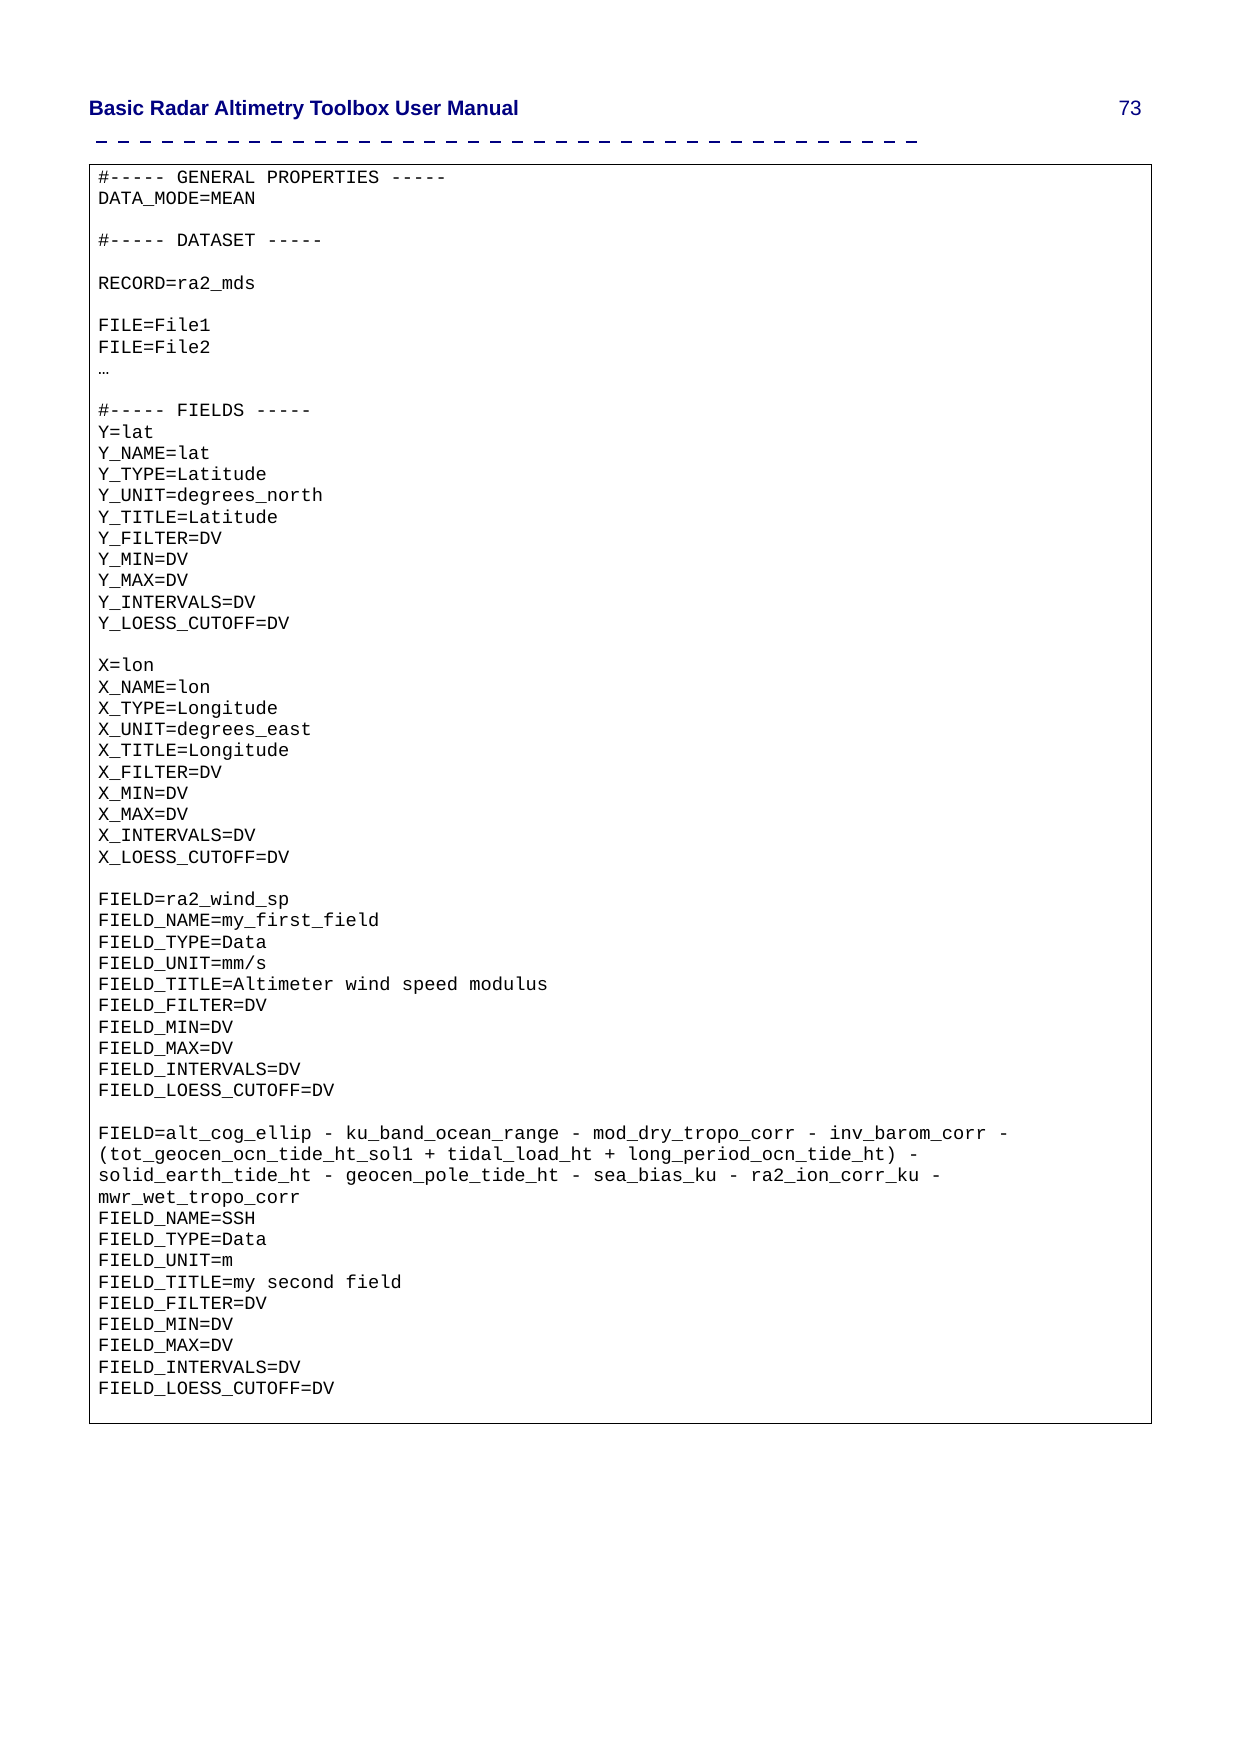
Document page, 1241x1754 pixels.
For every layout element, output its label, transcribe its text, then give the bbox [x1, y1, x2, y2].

text X_TITLE=Longitude [90, 738, 1151, 759]
text FIELD=ra2_wind_sp [90, 887, 1151, 908]
text FIELD_FILTER=DV [90, 993, 1151, 1014]
text Y_TYPE=Latitude [90, 462, 1151, 483]
text FIELD_INTERVALS=DV [90, 1354, 1151, 1376]
text FIELD_TITLE=my second field [90, 1269, 1151, 1291]
text FIELD_FILTER=DV [90, 1291, 1151, 1312]
text FIELD=alt_cog_ellip - ku_band_ocean_range - mod_dry_tropo_corr - inv_barom_corr - (tot_geocen_ocn_tide_ht_sol1 + tidal_load_ht + long_period_ocn_tide_ht) - solid_earth_tide_ht - geocen_pole_tide_ht - sea_bias_ku - ra2_ion_corr_ku - mwr_wet_tropo_corr [90, 1121, 1151, 1206]
text X_MAX=DV [90, 802, 1151, 823]
text #----- GENERAL PROPERTIES ----- [90, 165, 1151, 186]
text … [90, 356, 1151, 380]
text #----- DATASET ----- [90, 228, 1151, 252]
text Y=lat [90, 419, 1151, 441]
text FIELD_LOESS_CUTOFF=DV [90, 1376, 1151, 1400]
text X_TYPE=Longitude [90, 696, 1151, 717]
text X_UNIT=degrees_east [90, 717, 1151, 738]
text FIELD_MAX=DV [90, 1333, 1151, 1354]
text DATA_MODE=MEAN [90, 186, 1151, 210]
text Y_TITLE=Latitude [90, 504, 1151, 526]
text Y_FILTER=DV [90, 526, 1151, 547]
text FIELD_LOESS_CUTOFF=DV [90, 1078, 1151, 1102]
text FILE=File2 [90, 334, 1151, 356]
text FIELD_UNIT=mm/s [90, 951, 1151, 972]
text Y_UNIT=degrees_north [90, 483, 1151, 504]
text X_INTERVALS=DV [90, 823, 1151, 844]
text Y_NAME=lat [90, 441, 1151, 462]
text FIELD_NAME=SSH [90, 1206, 1151, 1227]
text Y_MAX=DV [90, 568, 1151, 589]
text Y_MIN=DV [90, 547, 1151, 568]
text FIELD_MIN=DV [90, 1014, 1151, 1036]
text FIELD_INTERVALS=DV [90, 1057, 1151, 1078]
text Y_LOESS_CUTOFF=DV [90, 611, 1151, 635]
text X_NAME=lon [90, 674, 1151, 696]
text X_FILTER=DV [90, 759, 1151, 781]
text FIELD_UNIT=m [90, 1248, 1151, 1269]
text FIELD_TYPE=Data [90, 1227, 1151, 1248]
text #----- FIELDS ----- [90, 398, 1151, 419]
text RECORD=ra2_mds [90, 271, 1151, 295]
text X_LOESS_CUTOFF=DV [90, 844, 1151, 869]
text FIELD_MAX=DV [90, 1036, 1151, 1057]
text FIELD_MIN=DV [90, 1312, 1151, 1333]
text FIELD_TITLE=Altimeter wind speed modulus [90, 972, 1151, 993]
text X_MIN=DV [90, 781, 1151, 802]
text Y_INTERVALS=DV [90, 589, 1151, 611]
text FIELD_NAME=my_first_field [90, 908, 1151, 929]
text FIELD_TYPE=Data [90, 929, 1151, 951]
text X=lon [90, 653, 1151, 674]
text FILE=File1 [90, 313, 1151, 334]
